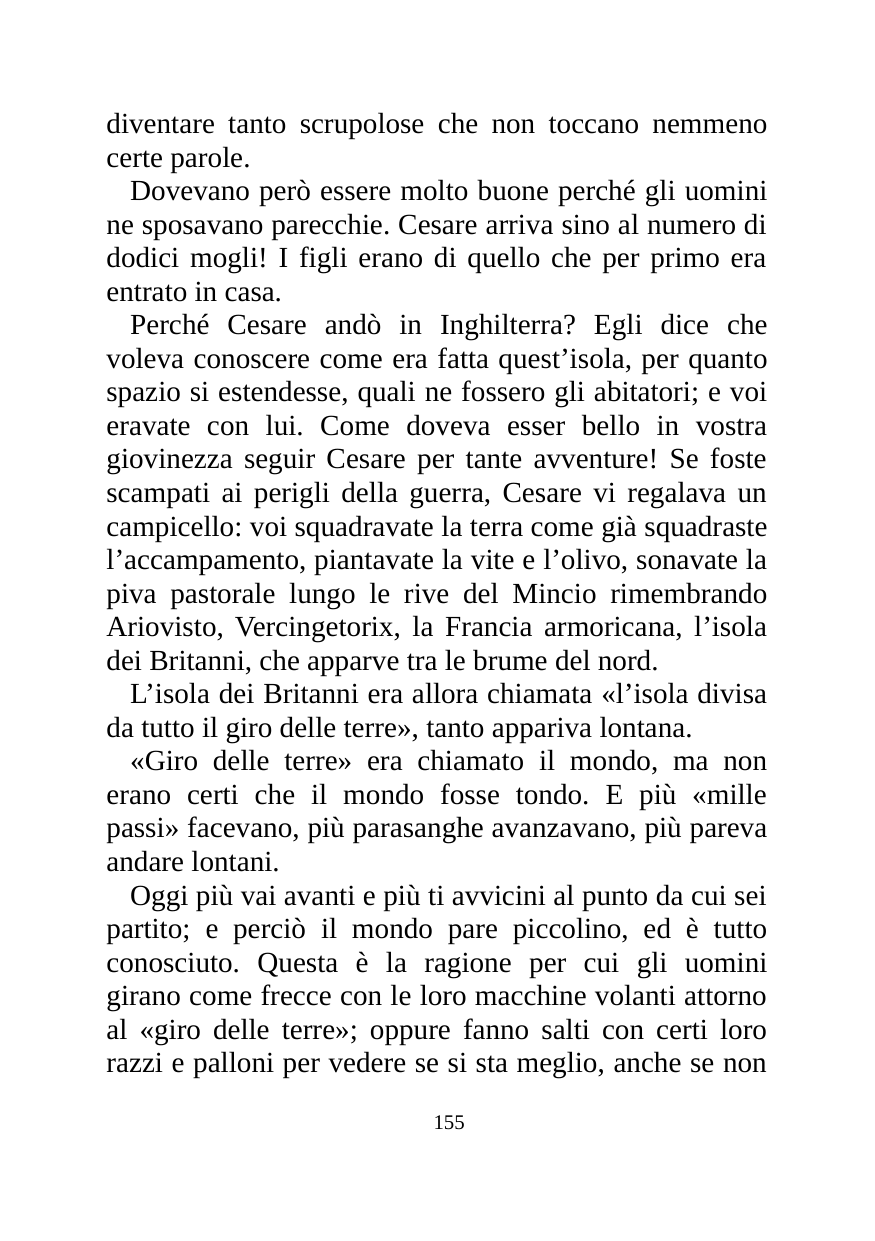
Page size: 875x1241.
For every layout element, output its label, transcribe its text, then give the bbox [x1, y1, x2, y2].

text Perché Cesare andò in Inghilterra? Egli dice che voleva conoscere come era fatta quest’isola, per quanto spazio si estendesse, quali ne fossero gli abitatori; e voi eravate con lui. Come doveva esser bello in vostra giovinezza seguir Cesare per tante avventure! Se foste scampati ai perigli della guerra, Cesare vi regalava un campicello: voi squadravate la terra come già squadraste l’accampamento, piantavate la vite e l’olivo, sonavate la piva pastorale lungo le rive del Mincio rimembrando Ariovisto, Vercingetorix, la Francia armoricana, l’isola dei Britanni, che apparve tra le brume del nord. [106, 307, 768, 676]
text «Giro delle terre» era chiamato il mondo, ma non erano certi che il mondo fosse tondo. E più «mille passi» facevano, più parasanghe avanzavano, più pareva andare lontani. [106, 743, 768, 878]
text Dovevano però essere molto buone perché gli uomini ne sposavano parecchie. Cesare arriva sino al numero di dodici mogli! I figli erano di quello che per primo era entrato in casa. [106, 173, 768, 307]
text L’isola dei Britanni era allora chiamata «l’isola divisa da tutto il giro delle terre», tanto appariva lontana. [106, 676, 768, 743]
text diventare tanto scrupolose che non toccano nemmeno certe parole. [106, 106, 768, 173]
text Oggi più vai avanti e più ti avvicini al punto da cui sei partito; e perciò il mondo pare piccolino, ed è tutto conosciuto. Questa è la ragione per cui gli uomini girano come frecce con le loro macchine volanti attorno al «giro delle terre»; oppure fanno salti con certi loro razzi e palloni per vedere se si sta meglio, anche se non [106, 878, 768, 1079]
